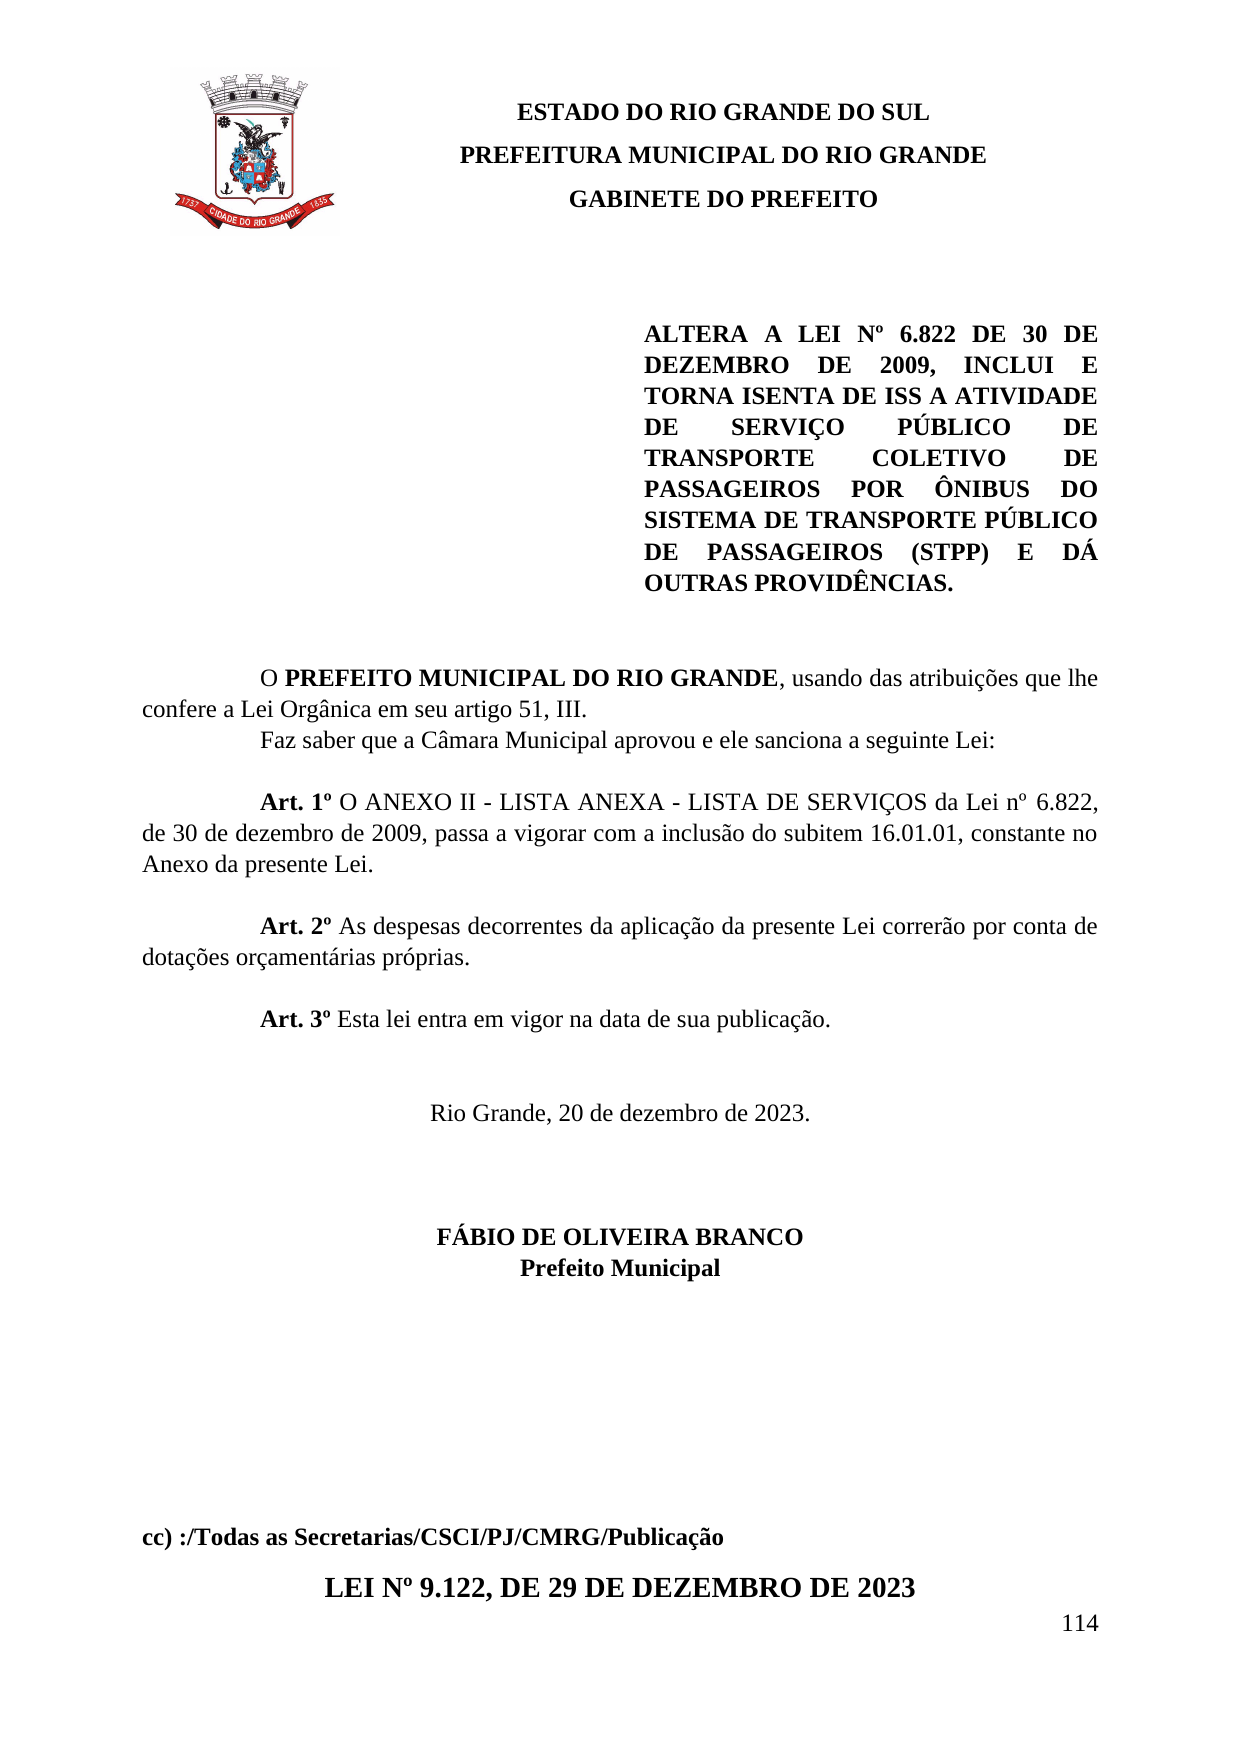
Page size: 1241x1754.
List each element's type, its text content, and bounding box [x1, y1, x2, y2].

picture [169, 67, 340, 236]
text FÁBIO DE OLIVEIRA BRANCO [142, 1222, 1098, 1251]
text ALTERA A LEI Nº 6.822 DE 30 DE DEZEMBRO DE 2009, INCLUI E TORNA ISENTA DE ISS A ATIVIDADE DE SERVIÇO PÚBLICO DE TRANSPORTE COLETIVO DE PASSAGEIROS POR ÔNIBUS DO SISTEMA DE TRANSPORTE PÚBLICO DE PASSAGEIROS (STPP) E DÁ OUTRAS PROVIDÊNCIAS. [644, 319, 1098, 596]
text Art. 2º As despesas decorrentes da aplicação da presente Lei correrão por conta de dotações orçamentárias próprias. [142, 911, 1098, 971]
text O PREFEITO MUNICIPAL DO RIO GRANDE, usando das atribuições que lhe confere a Lei Orgânica em seu artigo 51, III. [142, 663, 1098, 723]
text LEI Nº 9.122, DE 29 DE DEZEMBRO DE 2023 [142, 1570, 1098, 1604]
text Prefeito Municipal [142, 1253, 1098, 1282]
text cc) :/Todas as Secretarias/CSCI/PJ/CMRG/Publicação [142, 1522, 1098, 1551]
text Art. 3º Esta lei entra em vigor na data de sua publicação. [142, 1004, 1098, 1033]
text Art. 1º O ANEXO II - LISTA ANEXA - LISTA DE SERVIÇOS da Lei nº 6.822, de 30 de dezembro de 2009, passa a vigorar com a inclusão do subitem 16.01.01, constante no Anexo da presente Lei. [142, 787, 1098, 878]
text Rio Grande, 20 de dezembro de 2023. [142, 1098, 1098, 1126]
text Faz saber que a Câmara Municipal aprovou e ele sanciona a seguinte Lei: [142, 725, 1098, 754]
